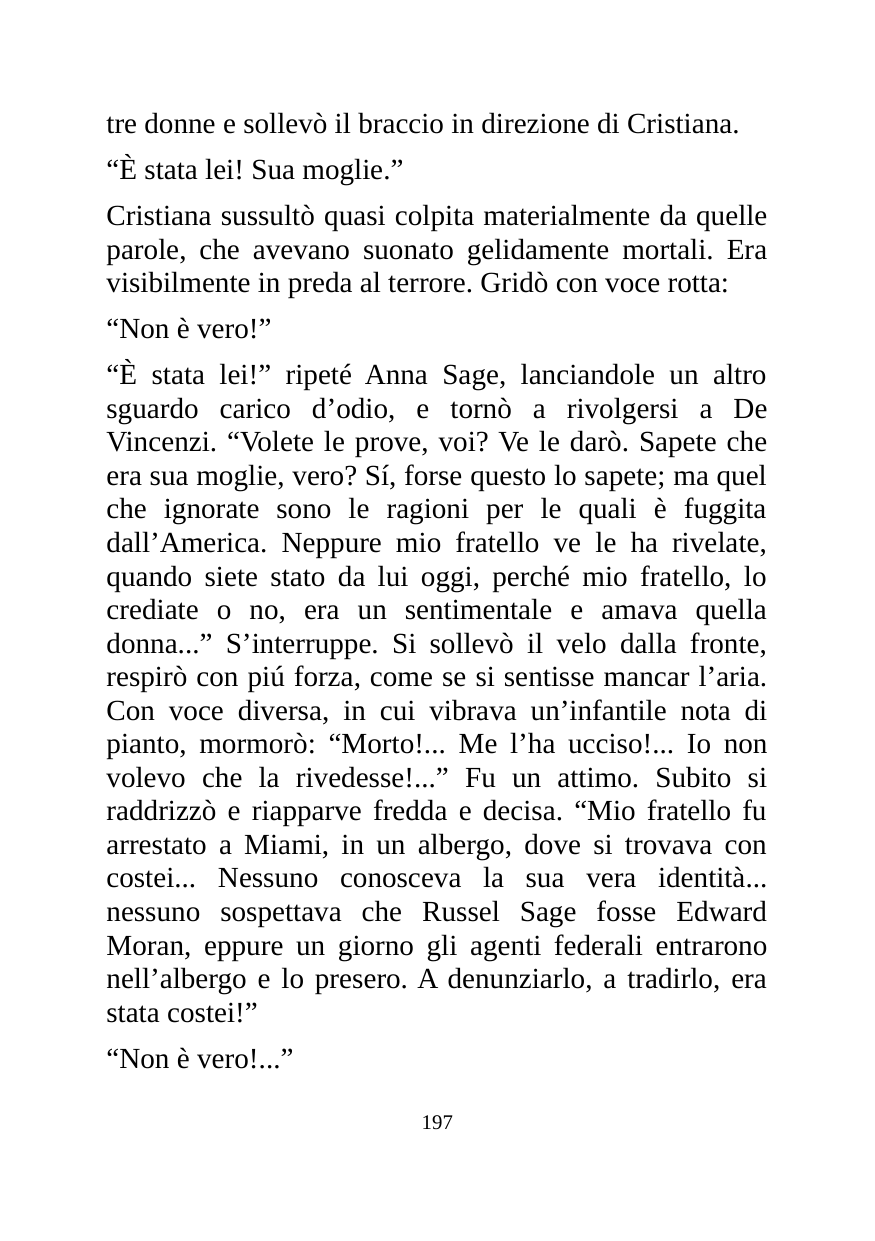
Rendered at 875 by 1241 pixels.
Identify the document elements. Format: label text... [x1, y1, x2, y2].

text “Non è vero!...” [106, 1041, 768, 1074]
text “È stata lei! Sua moglie.” [106, 152, 768, 186]
text “È stata lei!” ripeté Anna Sage, lanciandole un altro sguardo carico d’odio, e tornò a rivolgersi a De Vincenzi. “Volete le prove, voi? Ve le darò. Sapete che era sua moglie, vero? Sí, forse questo lo sapete; ma quel che ignorate sono le ragioni per le quali è fuggita dall’America. Neppure mio fratello ve le ha rivelate, quando siete stato da lui oggi, perché mio fratello, lo crediate o no, era un sentimentale e amava quella donna...” S’interruppe. Si sollevò il velo dalla fronte, respirò con piú forza, come se si sentisse mancar l’aria. Con voce diversa, in cui vibrava un’infantile nota di pianto, mormorò: “Morto!... Me l’ha ucciso!... Io non volevo che la rivedesse!...” Fu un attimo. Subito si raddrizzò e riapparve fredda e decisa. “Mio fratello fu arrestato a Miami, in un albergo, dove si trovava con costei... Nessuno conosceva la sua vera identità... nessuno sospettava che Russel Sage fosse Edward Moran, eppure un giorno gli agenti federali entrarono nell’albergo e lo presero. A denunziarlo, a tradirlo, era stata costei!” [106, 357, 768, 1028]
text “Non è vero!” [106, 311, 768, 345]
text tre donne e sollevò il braccio in direzione di Cristiana. [106, 106, 768, 140]
text Cristiana sussultò quasi colpita materialmente da quelle parole, che avevano suonato gelidamente mortali. Era visibilmente in preda al terrore. Gridò con voce rotta: [106, 198, 768, 299]
